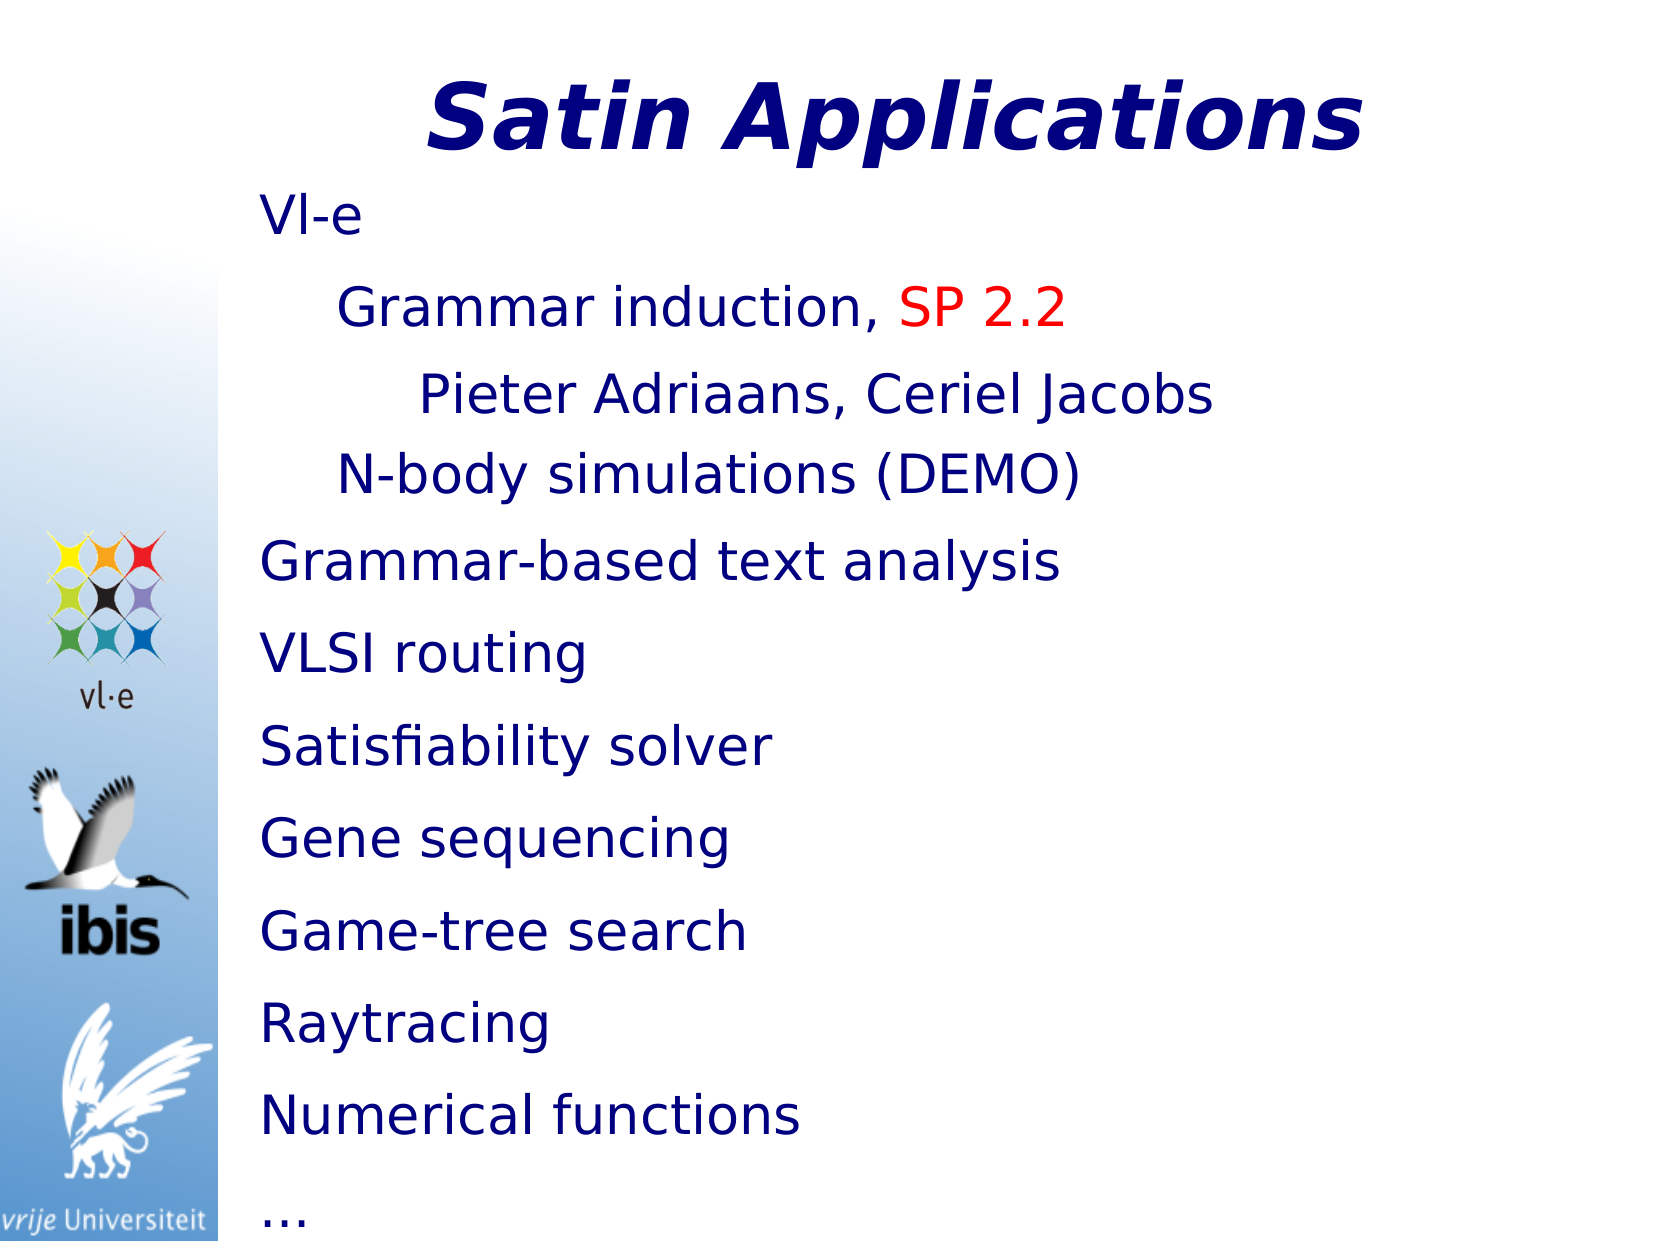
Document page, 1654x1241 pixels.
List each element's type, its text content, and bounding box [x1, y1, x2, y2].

picture [0, 0, 218, 1241]
title Satin Applications [260, 14, 1534, 183]
list Vl-e Grammar induction, SP 2.2 Pieter Adriaans, Ceriel Jacobs N-body simulations (DEMO) Grammar-based text analysis VLSI routing Satisfiability solver Gene sequencing Game-tree search Raytracing Numerical functions ... [241, 183, 1654, 1241]
